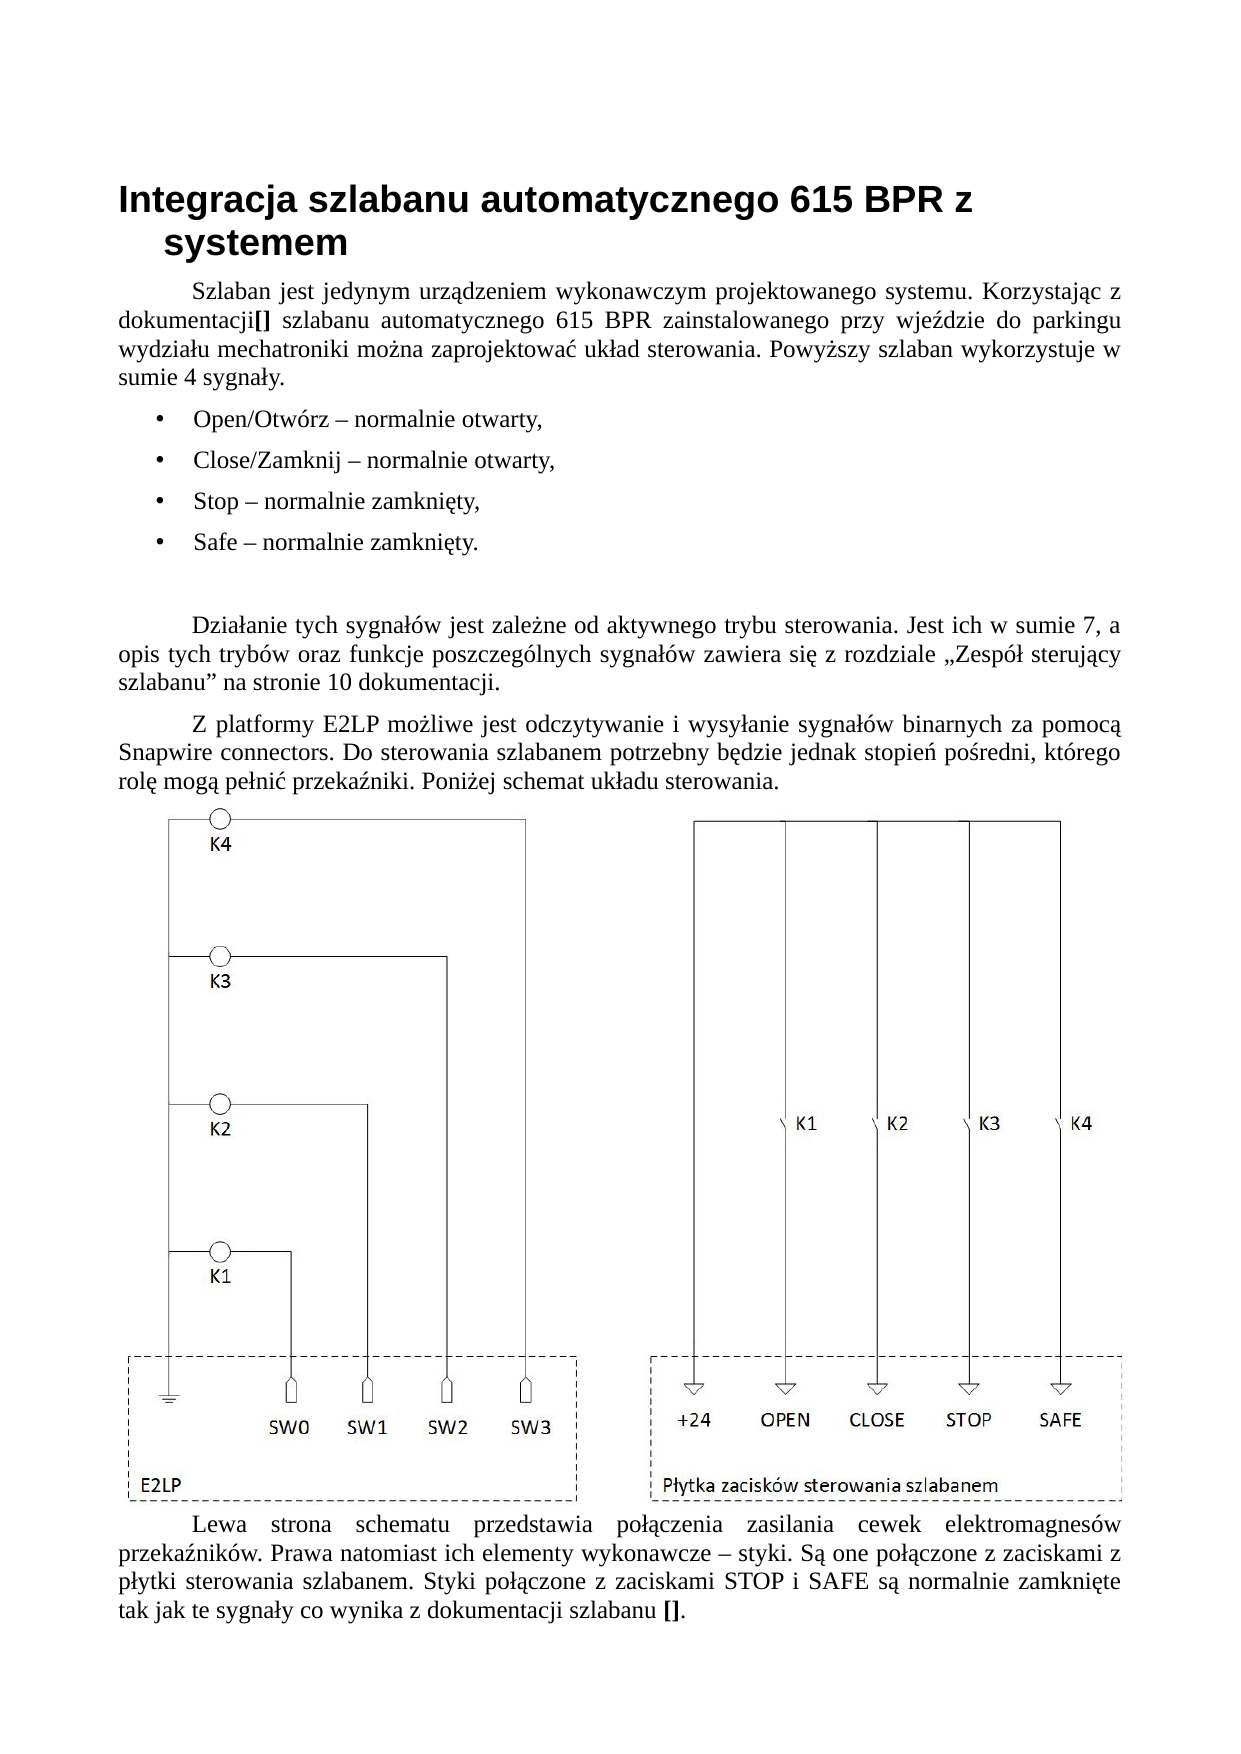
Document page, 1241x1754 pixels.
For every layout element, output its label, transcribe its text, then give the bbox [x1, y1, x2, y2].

list Safe – normalnie zamknięty. [156, 527, 1122, 556]
text Lewa strona schematu przedstawia połączenia zasilania cewek elektromagnesów przekaźników. Prawa natomiast ich elementy wykonawcze – styki. Są one połączone z zaciskami z płytki sterowania szlabanem. Styki połączone z zaciskami STOP i SAFE są normalnie zamknięte tak jak te sygnały co wynika z dokumentacji szlabanu []. [118, 1509, 1122, 1624]
text Z platformy E2LP możliwe jest odczytywanie i wysyłanie sygnałów binarnych za pomocą Snapwire connectors. Do sterowania szlabanem potrzebny będzie jednak stopień pośredni, którego rolę mogą pełnić przekaźniki. Poniżej schemat układu sterowania. [118, 709, 1122, 795]
picture [118, 807, 1123, 1509]
list Stop – normalnie zamknięty, [156, 486, 1122, 515]
text Szlaban jest jedynym urządzeniem wykonawczym projektowanego systemu. Korzystając z dokumentacji[] szlabanu automatycznego 615 BPR zainstalowanego przy wjeździe do parkingu wydziału mechatroniki można zaprojektować układ sterowania. Powyższy szlaban wykorzystuje w sumie 4 sygnały. [118, 276, 1122, 391]
text Działanie tych sygnałów jest zależne od aktywnego trybu sterowania. Jest ich w sumie 7, a opis tych trybów oraz funkcje poszczególnych sygnałów zawiera się z rozdziale „Zespół sterujący szlabanu” na stronie 10 dokumentacji. [118, 610, 1122, 696]
list Close/Zamknij – normalnie otwarty, [156, 445, 1122, 474]
list Open/Otwórz – normalnie otwarty, [156, 404, 1122, 432]
subtitle Integracja szlabanu automatycznego 615 BPR z systemem [118, 176, 1122, 264]
